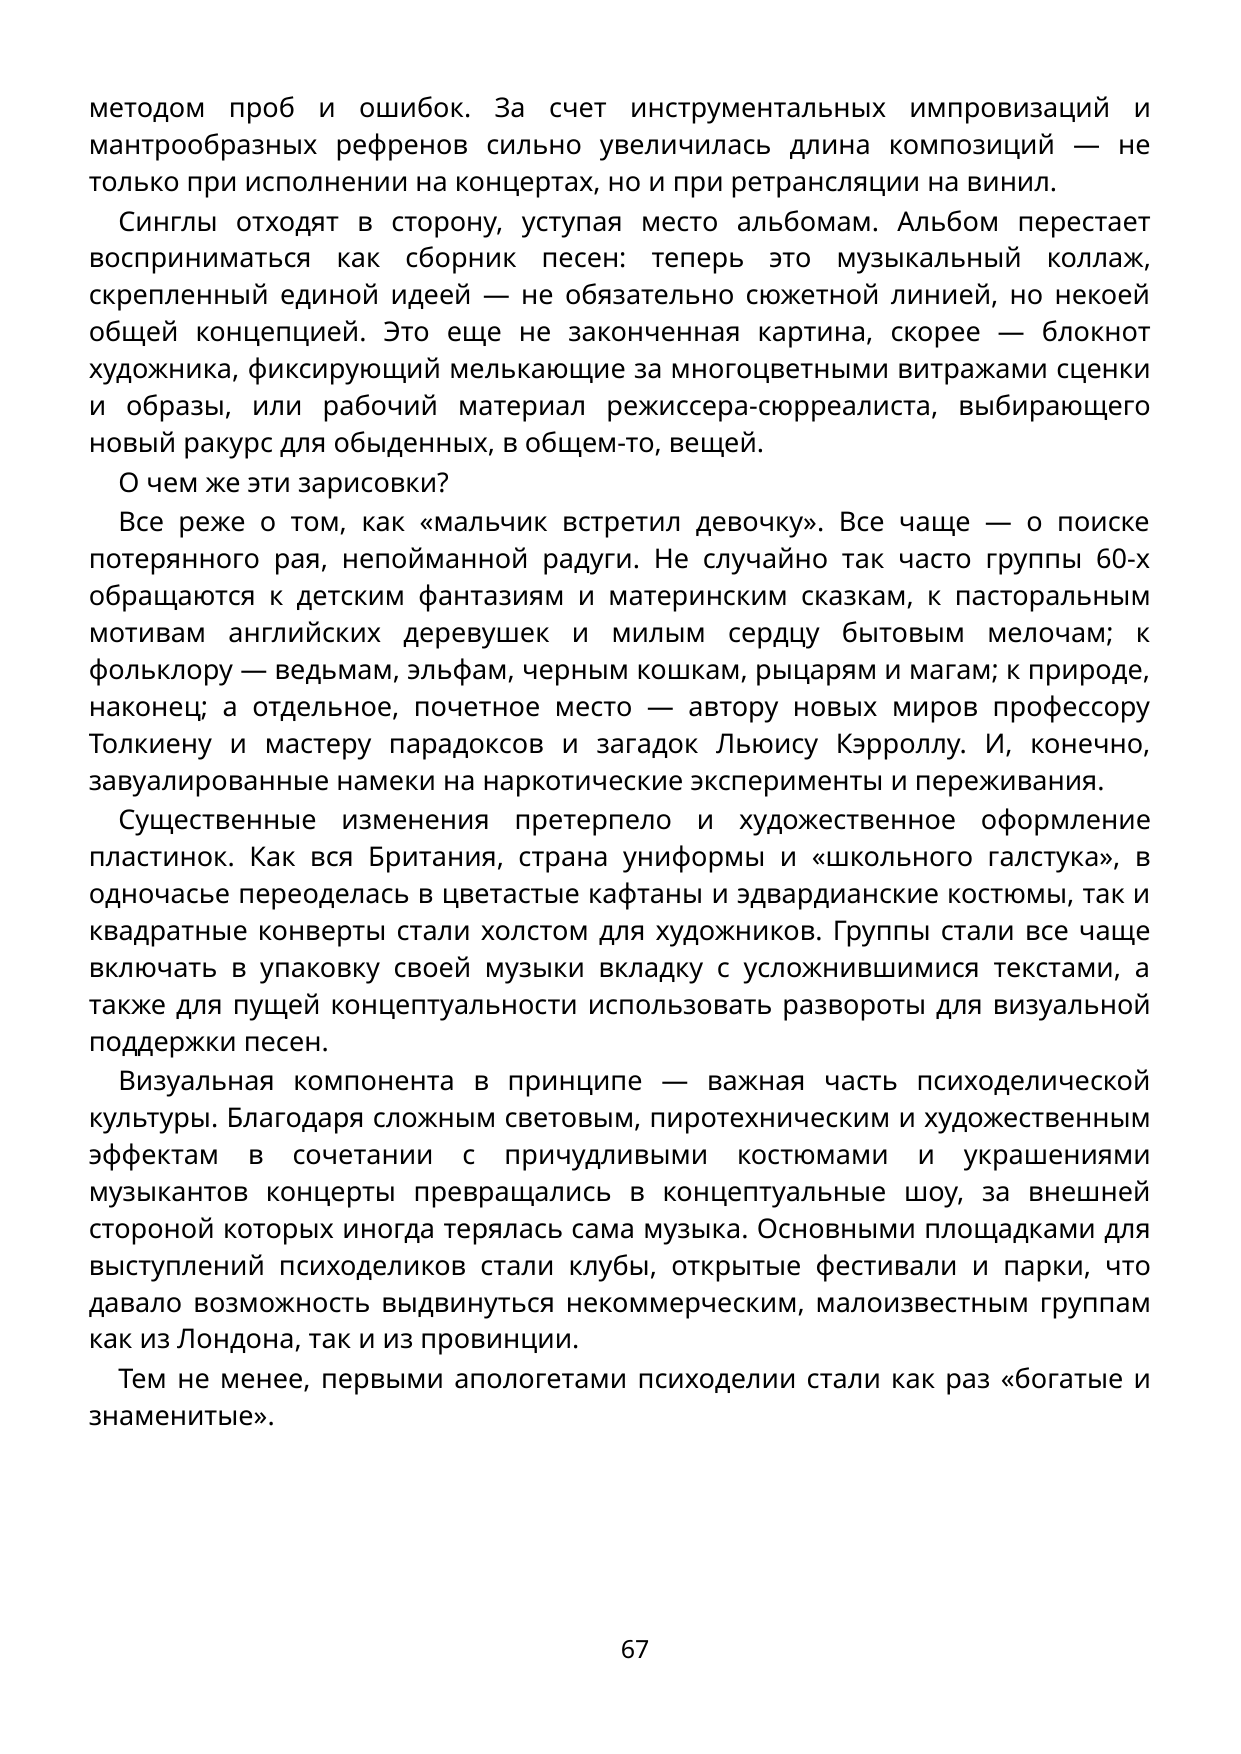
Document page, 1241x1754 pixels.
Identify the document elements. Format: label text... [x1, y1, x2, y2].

text Визуальная компонента в принципе — важная часть психоделической культуры. Благодаря сложным световым, пиротехническим и художественным эффектам в сочетании с причудливыми костюмами и украшениями музыкантов концерты превращались в концептуальные шоу, за внешней стороной которых иногда терялась сама музыка. Основными площадками для выступлений психоделиков стали клубы, открытые фестивали и парки, что давало возможность выдвинуться некоммерческим, малоизвестным группам как из Лондона, так и из провинции. [88, 1062, 1152, 1357]
text О чем же эти зарисовки? [88, 463, 1152, 500]
text методом проб и ошибок. За счет инструментальных импровизаций и мантрообразных рефренов сильно увеличилась длина композиций — не только при исполнении на концертах, но и при ретрансляции на винил. [88, 88, 1152, 199]
text Синглы отходят в сторону, уступая место альбомам. Альбом перестает восприниматься как сборник песен: теперь это музыкальный коллаж, скрепленный единой идеей — не обязательно сюжетной линией, но некоей общей концепцией. Это еще не законченная картина, скорее — блокнот художника, фиксирующий мелькающие за многоцветными витражами сценки и образы, или рабочий материал режиссера-сюрреалиста, выбирающего новый ракурс для обыденных, в общем-то, вещей. [88, 202, 1152, 460]
text Существенные изменения претерпело и художественное оформление пластинок. Как вся Британия, страна униформы и «школьного галстука», в одночасье переоделась в цветастые кафтаны и эдвардианские костюмы, так и квадратные конверты стали холстом для художников. Группы стали все чаще включать в упаковку своей музыки вкладку с усложнившимися текстами, а также для пущей концептуальности использовать развороты для визуальной поддержки песен. [88, 801, 1152, 1059]
text Тем не менее, первыми апологетами психоделии стали как раз «богатые и знаменитые». [88, 1360, 1152, 1433]
text Все реже о том, как «мальчик встретил девочку». Все чаще — о поиске потерянного рая, непойманной радуги. Не случайно так часто группы 60-х обращаются к детским фантазиям и материнским сказкам, к пасторальным мотивам английских деревушек и милым сердцу бытовым мелочам; к фольклору — ведьмам, эльфам, черным кошкам, рыцарям и магам; к природе, наконец; а отдельное, почетное место — автору новых миров профессору Толкиену и мастеру парадоксов и загадок Льюису Кэрроллу. И, конечно, завуалированные намеки на наркотические эксперименты и переживания. [88, 503, 1152, 798]
